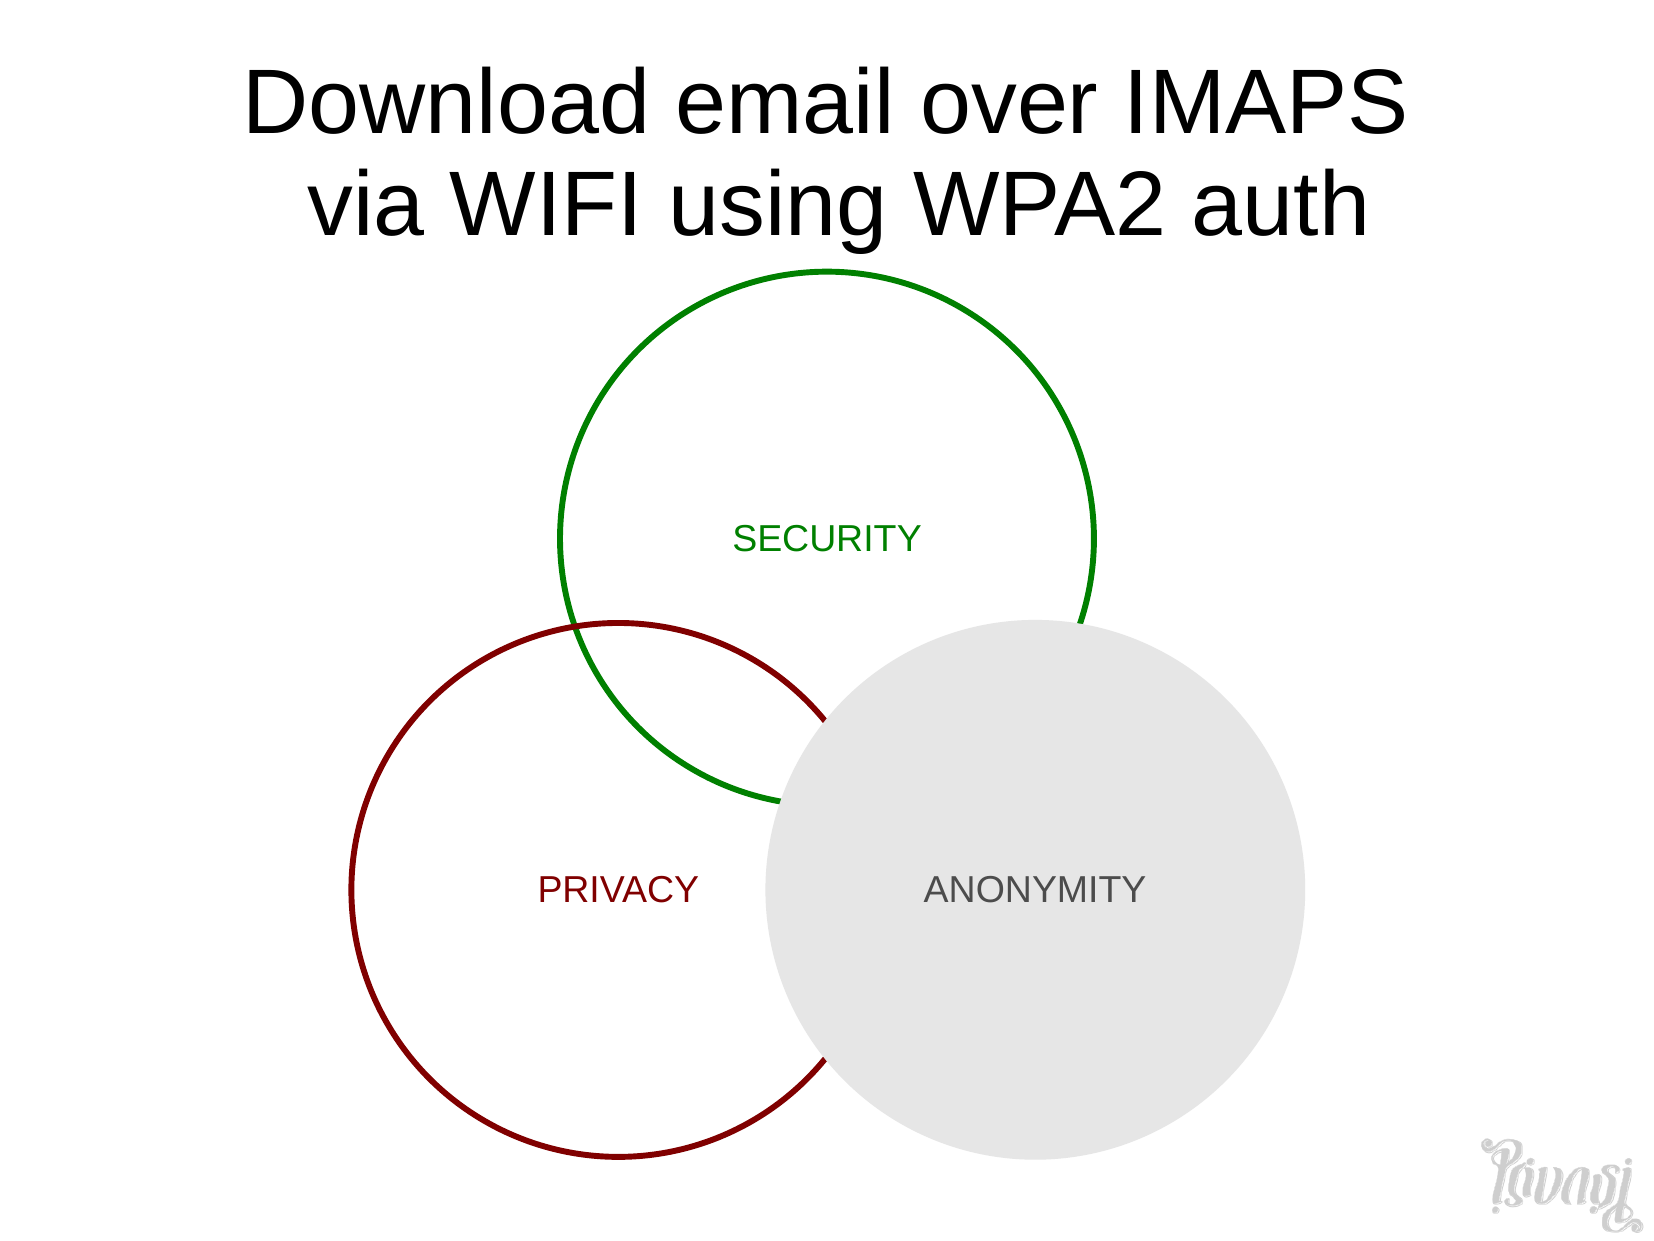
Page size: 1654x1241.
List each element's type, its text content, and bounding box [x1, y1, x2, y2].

text_box PRIVACY [351, 622, 827, 1157]
title Download email over IMAPS via WIFI using WPA2 auth [82, 49, 1571, 257]
text_box SECURITY [560, 271, 1094, 722]
text_box ANONYMITY [768, 622, 1303, 1157]
